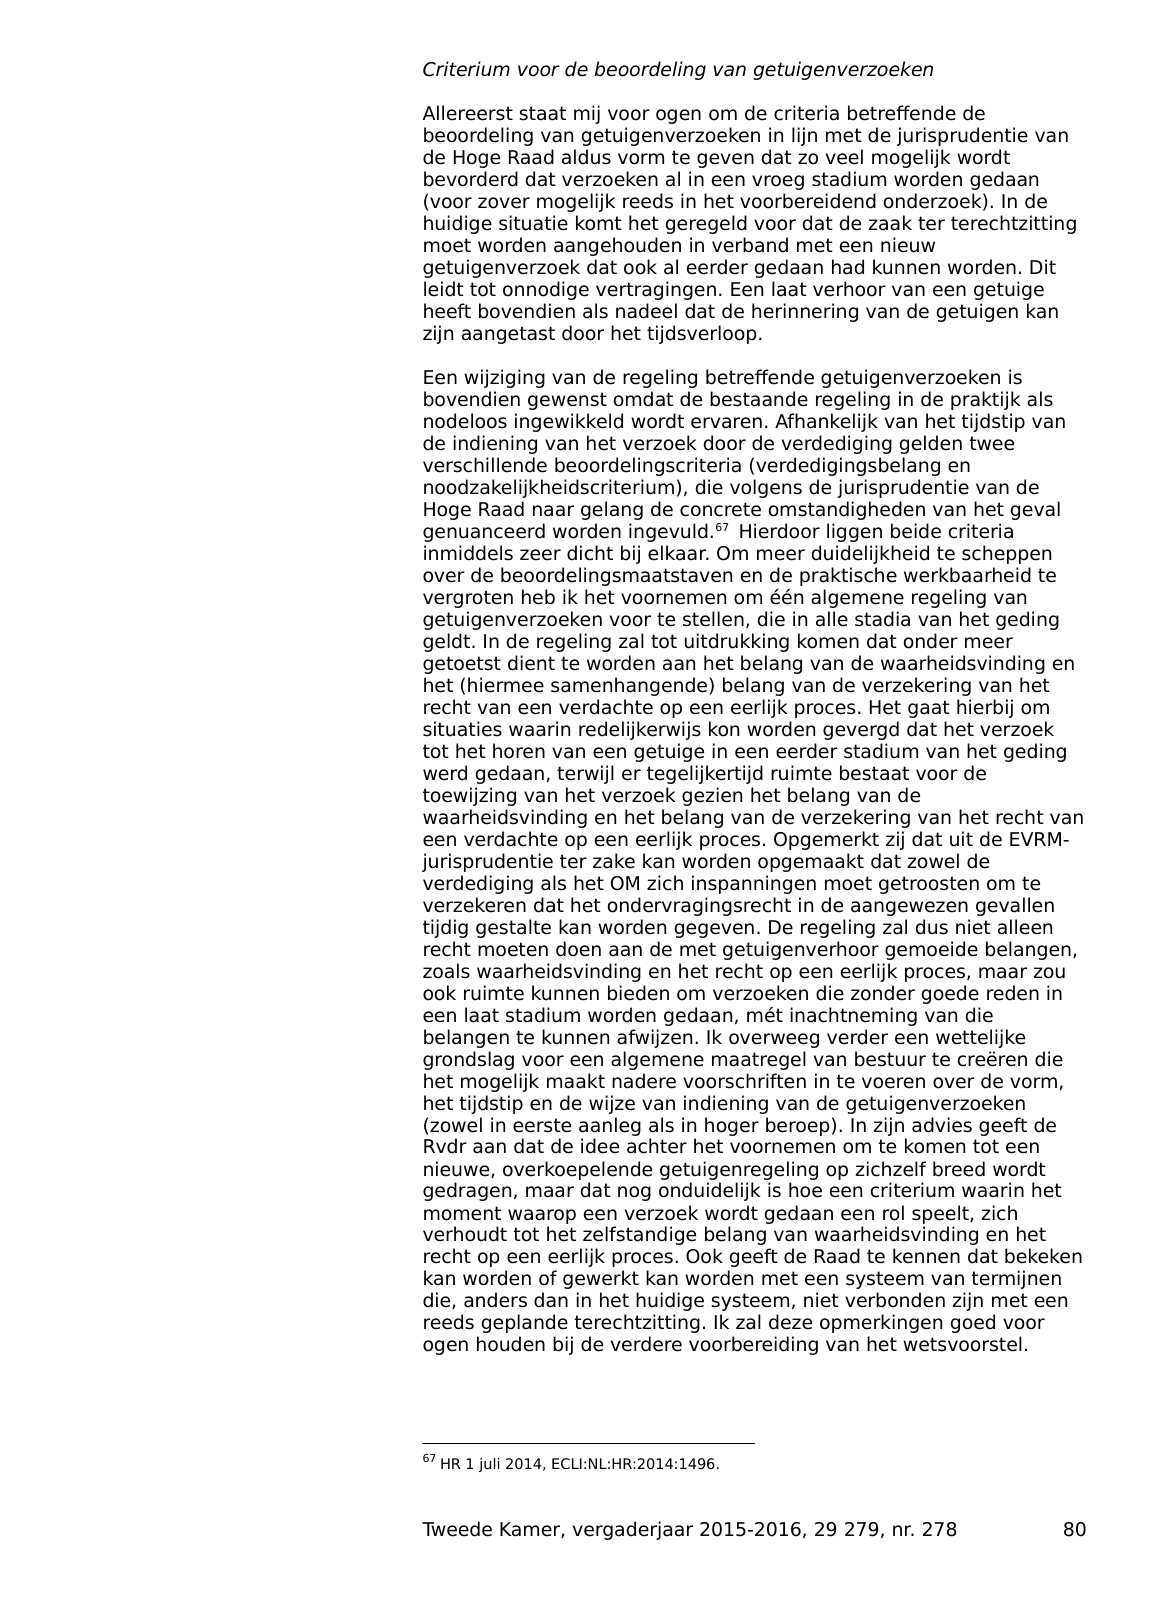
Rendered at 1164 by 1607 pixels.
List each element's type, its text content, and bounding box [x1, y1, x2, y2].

text Allereerst staat mij voor ogen om de criteria betreffende de beoordeling van getuigenverzoeken in lijn met de jurisprudentie van de Hoge Raad aldus vorm te geven dat zo veel mogelijk wordt bevorderd dat verzoeken al in een vroeg stadium worden gedaan (voor zover mogelijk reeds in het voorbereidend onderzoek). In de huidige situatie komt het geregeld voor dat de zaak ter terechtzitting moet worden aangehouden in verband met een nieuw getuigenverzoek dat ook al eerder gedaan had kunnen worden. Dit leidt tot onnodige vertragingen. Een laat verhoor van een getuige heeft bovendien als nadeel dat de herinnering van de getuigen kan zijn aangetast door het tijdsverloop. [422, 103, 1087, 345]
text Een wijziging van de regeling betreffende getuigenverzoeken is bovendien gewenst omdat de bestaande regeling in de praktijk als nodeloos ingewikkeld wordt ervaren. Afhankelijk van het tijdstip van de indiening van het verzoek door de verdediging gelden twee verschillende beoordelingscriteria (verdedigingsbelang en noodzakelijkheidscriterium), die volgens de jurisprudentie van de Hoge Raad naar gelang de concrete omstandigheden van het geval genuanceerd worden ingevuld. Hierdoor liggen beide criteria inmiddels zeer dicht bij elkaar. Om meer duidelijkheid te scheppen over de beoordelingsmaatstaven en de praktische werkbaarheid te vergroten heb ik het voornemen om één algemene regeling van getuigenverzoeken voor te stellen, die in alle stadia van het geding geldt. In de regeling zal tot uitdrukking komen dat onder meer getoetst dient te worden aan het belang van de waarheidsvinding en het (hiermee samenhangende) belang van de verzekering van het recht van een verdachte op een eerlijk proces. Het gaat hierbij om situaties waarin redelijkerwijs kon worden gevergd dat het verzoek tot het horen van een getuige in een eerder stadium van het geding werd gedaan, terwijl er tegelijkertijd ruimte bestaat voor de toewijzing van het verzoek gezien het belang van de waarheidsvinding en het belang van de verzekering van het recht van een verdachte op een eerlijk proces. Opgemerkt zij dat uit de EVRM-jurisprudentie ter zake kan worden opgemaakt dat zowel de verdediging als het OM zich inspanningen moet getroosten om te verzekeren dat het ondervragingsrecht in de aangewezen gevallen tijdig gestalte kan worden gegeven. De regeling zal dus niet alleen recht moeten doen aan de met getuigenverhoor gemoeide belangen, zoals waarheidsvinding en het recht op een eerlijk proces, maar zou ook ruimte kunnen bieden om verzoeken die zonder goede reden in een laat stadium worden gedaan, mét inachtneming van die belangen te kunnen afwijzen. Ik overweeg verder een wettelijke grondslag voor een algemene maatregel van bestuur te creëren die het mogelijk maakt nadere voorschriften in te voeren over de vorm, het tijdstip en de wijze van indiening van de getuigenverzoeken (zowel in eerste aanleg als in hoger beroep). In zijn advies geeft de Rvdr aan dat de idee achter het voornemen om te komen tot een nieuwe, overkoepelende getuigenregeling op zichzelf breed wordt gedragen, maar dat nog onduidelijk is hoe een criterium waarin het moment waarop een verzoek wordt gedaan een rol speelt, zich verhoudt tot het zelfstandige belang van waarheidsvinding en het recht op een eerlijk proces. Ook geeft de Raad te kennen dat bekeken kan worden of gewerkt kan worden met een systeem van termijnen die, anders dan in het huidige systeem, niet verbonden zijn met een reeds geplande terechtzitting. Ik zal deze opmerkingen goed voor ogen houden bij de verdere voorbereiding van het wetsvoorstel. [422, 367, 1087, 1356]
subtitle Criterium voor de beoordeling van getuigenverzoeken [422, 59, 1087, 81]
text HR 1 juli 2014, ECLI:NL:HR:2014:1496. [422, 1452, 1087, 1474]
